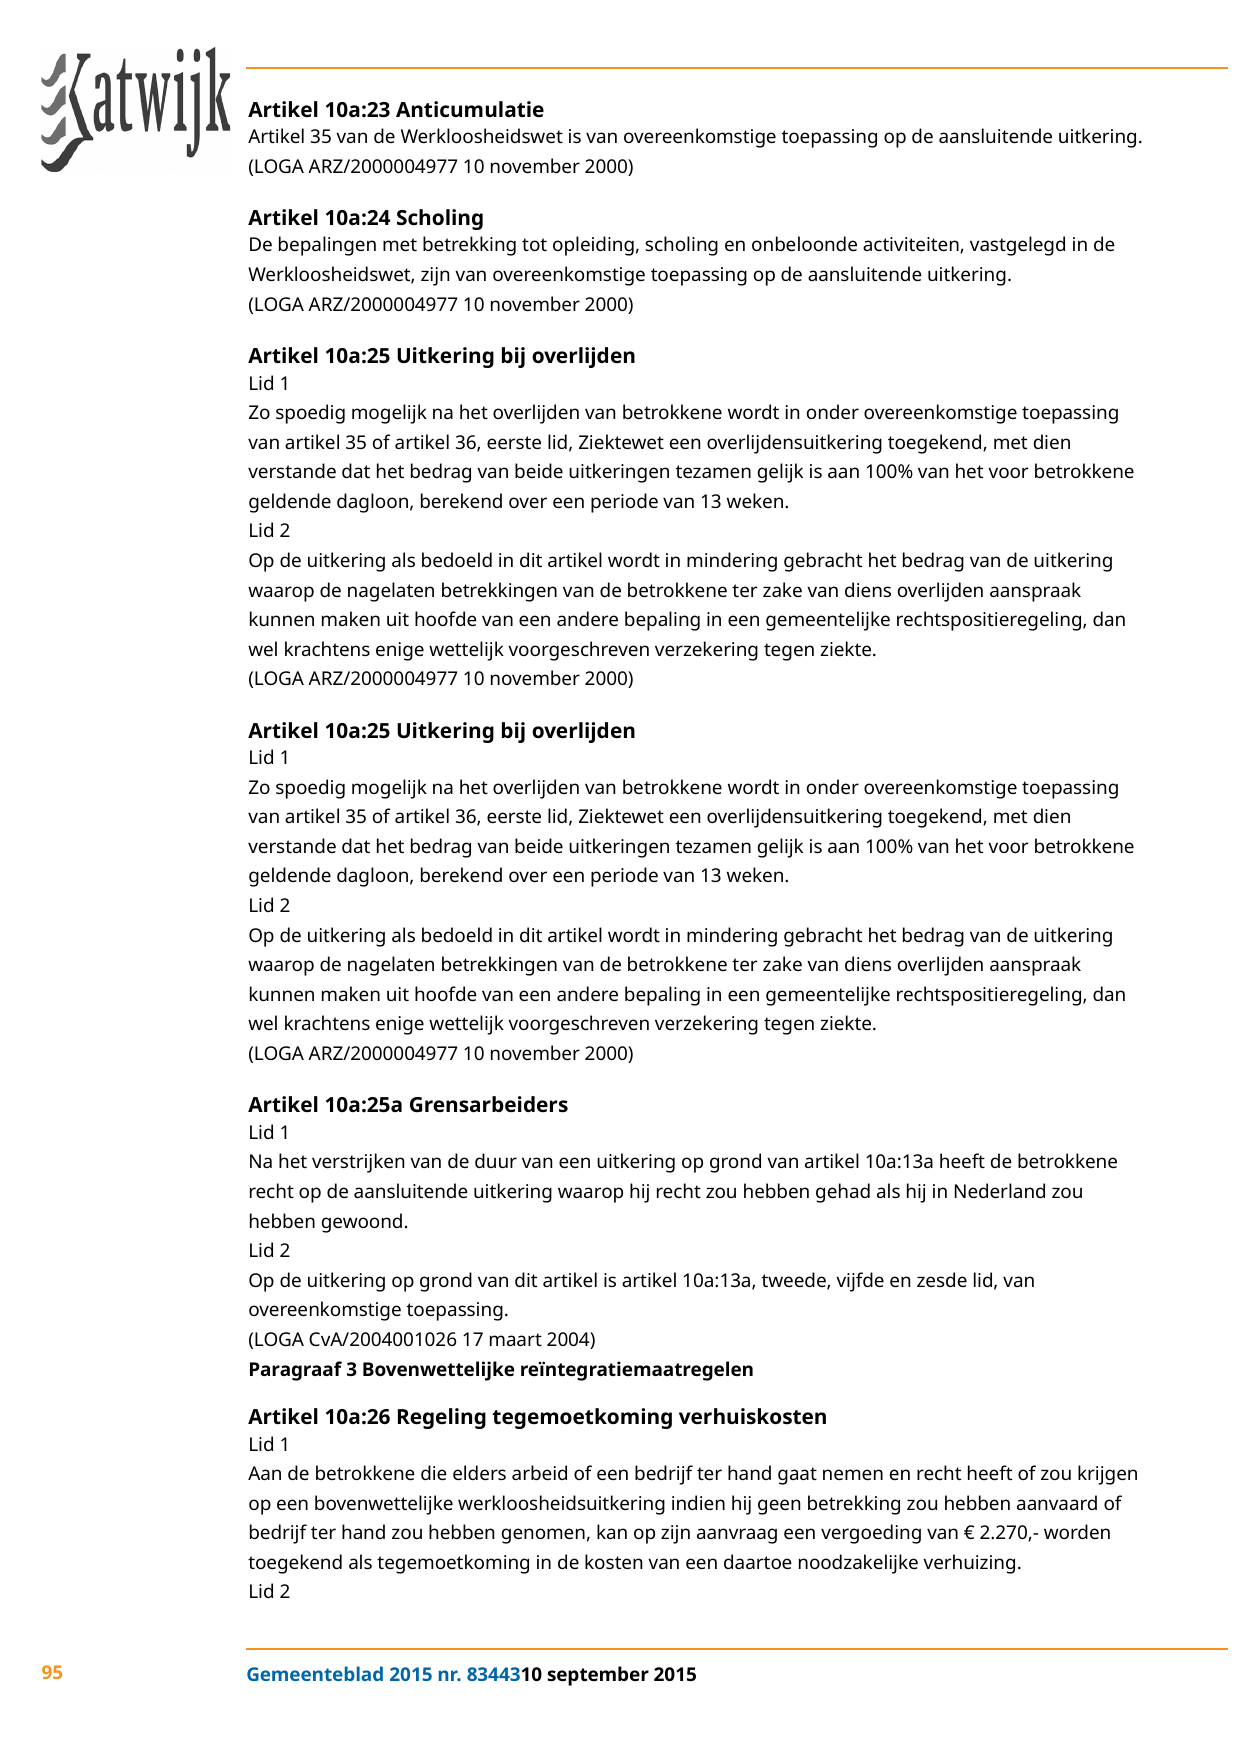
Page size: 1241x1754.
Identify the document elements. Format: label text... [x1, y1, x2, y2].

text Artikel 35 van de Werkloosheidswet is van overeenkomstige toepassing op de aansluitende uitkering. [248, 123, 1152, 149]
text Lid 1 [248, 1431, 1152, 1456]
text Zo spoedig mogelijk na het overlijden van betrokkene wordt in onder overeenkomstige toepassing van artikel 35 of artikel 36, eerste lid, Ziektewet een overlijdensuitkering toegekend, met dien verstande dat het bedrag van beide uitkeringen tezamen gelijk is aan 100% van het voor betrokkene geldende dagloon, berekend over een periode van 13 weken. [248, 774, 1152, 888]
text Artikel 10a:25 Uitkering bij overlijden [248, 716, 1152, 744]
text (LOGA ARZ/2000004977 10 november 2000) [248, 291, 1152, 317]
text De bepalingen met betrekking tot opleiding, scholing en onbeloonde activiteiten, vastgelegd in de Werkloosheidswet, zijn van overeenkomstige toepassing op de aansluitende uitkering. [248, 232, 1152, 287]
text (LOGA ARZ/2000004977 10 november 2000) [248, 1040, 1152, 1066]
text Artikel 10a:24 Scholing [248, 203, 1152, 232]
text Paragraaf 3 Bovenwettelijke reïntegratiemaatregelen [248, 1356, 1152, 1381]
text Aan de betrokkene die elders arbeid of een bedrijf ter hand gaat nemen en recht heeft of zou krijgen op een bovenwettelijke werkloosheidsuitkering indien hij geen betrekking zou hebben aanvaard of bedrijf ter hand zou hebben genomen, kan op zijn aanvraag een vergoeding van € 2.270,- worden toegekend als tegemoetkoming in de kosten van een daartoe noodzakelijke verhuizing. [248, 1460, 1152, 1575]
text Lid 2 [248, 518, 1152, 543]
picture [41, 47, 231, 172]
text Artikel 10a:25 Uitkering bij overlijden [248, 341, 1152, 370]
text Lid 1 [248, 370, 1152, 395]
text Lid 2 [248, 1237, 1152, 1263]
text Lid 2 [248, 892, 1152, 918]
text Artikel 10a:23 Anticumulatie [248, 95, 1152, 123]
text Op de uitkering als bedoeld in dit artikel wordt in mindering gebracht het bedrag van de uitkering waarop de nagelaten betrekkingen van de betrokkene ter zake van diens overlijden aanspraak kunnen maken uit hoofde van een andere bepaling in een gemeentelijke rechtspositieregeling, dan wel krachtens enige wettelijk voorgeschreven verzekering tegen ziekte. [248, 547, 1152, 662]
text (LOGA ARZ/2000004977 10 november 2000) [248, 666, 1152, 691]
text Na het verstrijken van de duur van een uitkering op grond van artikel 10a:13a heeft de betrokkene recht op de aansluitende uitkering waarop hij recht zou hebben gehad als hij in Nederland zou hebben gewoond. [248, 1149, 1152, 1233]
text Artikel 10a:26 Regeling tegemoetkoming verhuiskosten [248, 1402, 1152, 1431]
text Lid 1 [248, 744, 1152, 770]
text Op de uitkering op grond van dit artikel is artikel 10a:13a, tweede, vijfde en zesde lid, van overeenkomstige toepassing. [248, 1267, 1152, 1322]
text (LOGA ARZ/2000004977 10 november 2000) [248, 153, 1152, 178]
text Zo spoedig mogelijk na het overlijden van betrokkene wordt in onder overeenkomstige toepassing van artikel 35 of artikel 36, eerste lid, Ziektewet een overlijdensuitkering toegekend, met dien verstande dat het bedrag van beide uitkeringen tezamen gelijk is aan 100% van het voor betrokkene geldende dagloon, berekend over een periode van 13 weken. [248, 399, 1152, 514]
text Lid 1 [248, 1119, 1152, 1145]
text Lid 2 [248, 1579, 1152, 1604]
text (LOGA CvA/2004001026 17 maart 2004) [248, 1326, 1152, 1352]
text Artikel 10a:25a Grensarbeiders [248, 1091, 1152, 1119]
text Op de uitkering als bedoeld in dit artikel wordt in mindering gebracht het bedrag van de uitkering waarop de nagelaten betrekkingen van de betrokkene ter zake van diens overlijden aanspraak kunnen maken uit hoofde van een andere bepaling in een gemeentelijke rechtspositieregeling, dan wel krachtens enige wettelijk voorgeschreven verzekering tegen ziekte. [248, 922, 1152, 1036]
